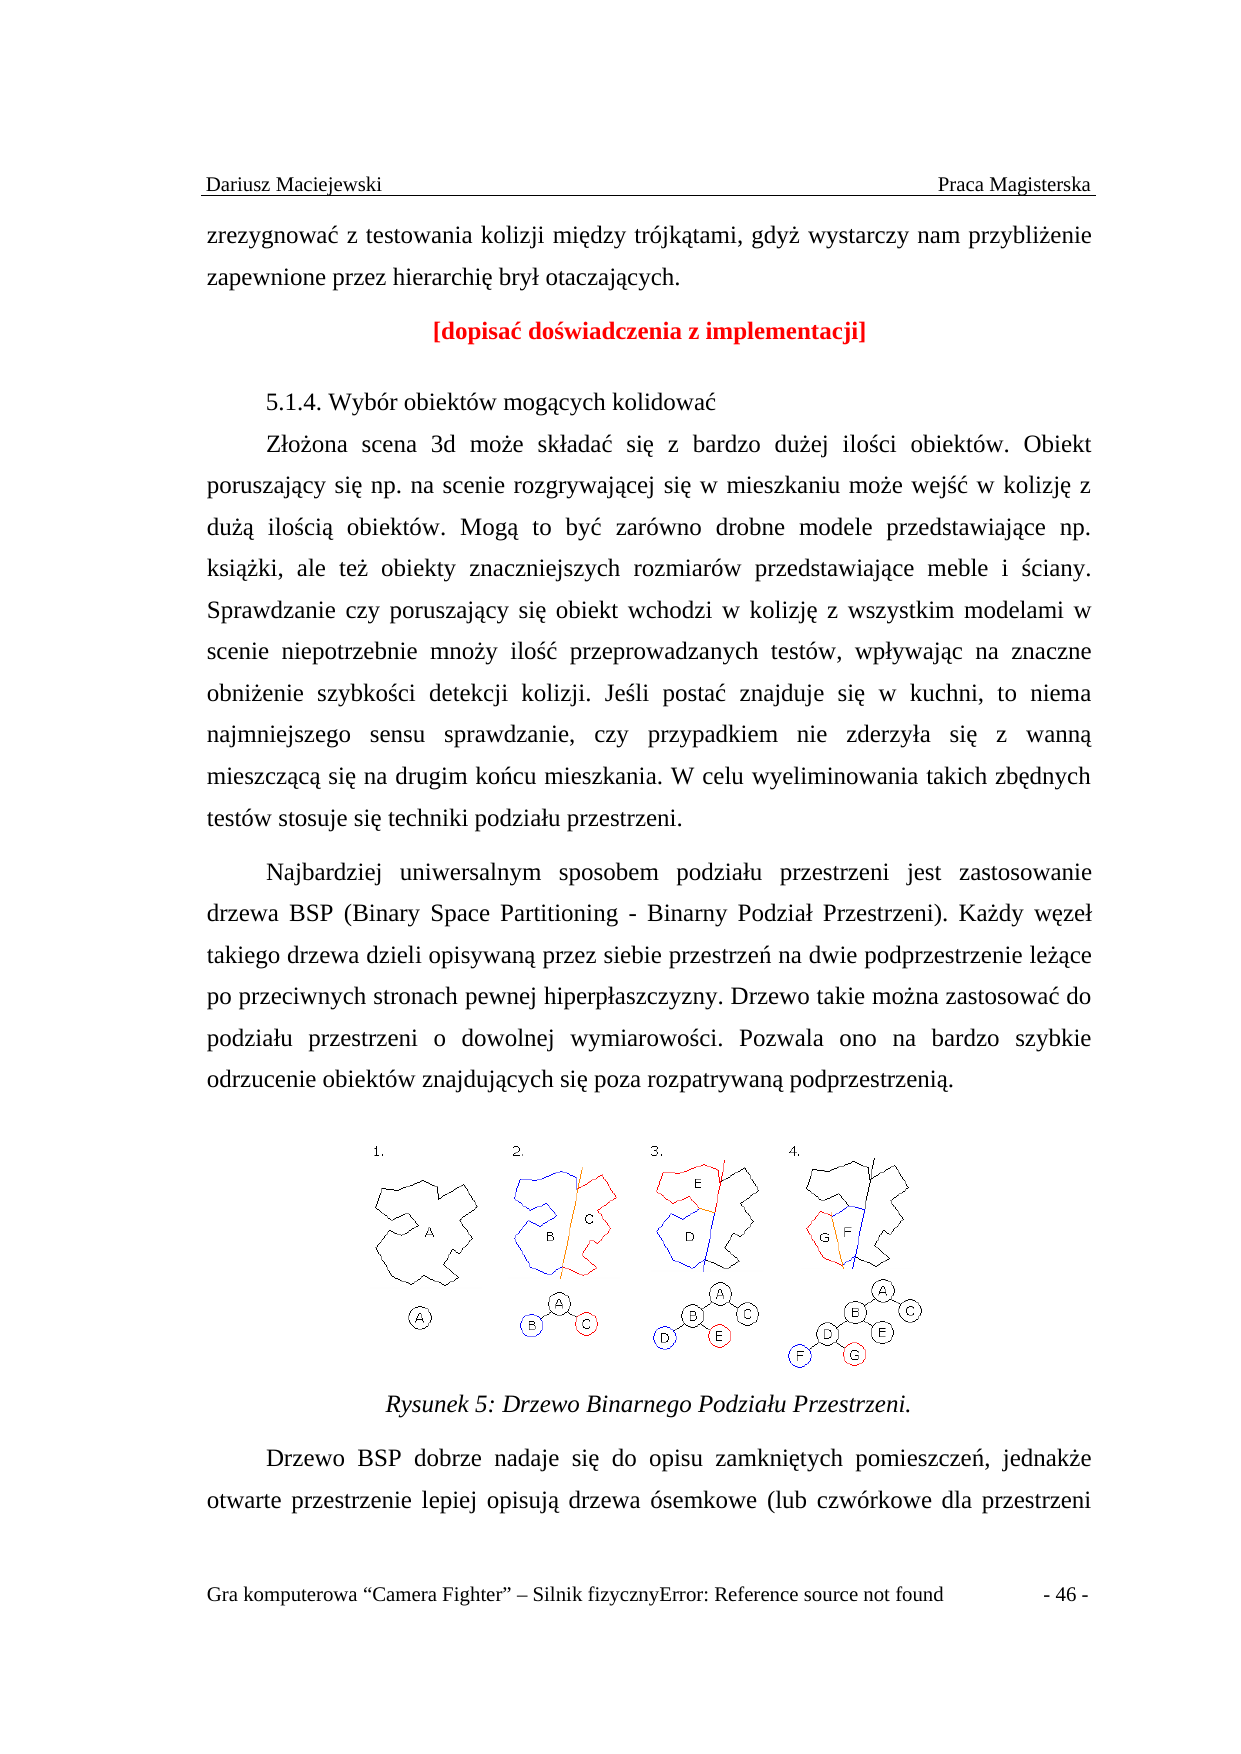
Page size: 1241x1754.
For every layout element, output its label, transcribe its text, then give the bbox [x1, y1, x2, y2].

text Najbardziej uniwersalnym sposobem podziału przestrzeni jest zastosowanie drzewa BSP (Binary Space Partitioning - Binarny Podział Przestrzeni). Każdy węzeł takiego drzewa dzieli opisywaną przez siebie przestrzeń na dwie podprzestrzenie leżące po przeciwnych stronach pewnej hiperpłaszczyzny. Drzewo takie można zastosować do podziału przestrzeni o dowolnej wymiarowości. Pozwala ono na bardzo szybkie odrzucenie obiektów znajdujących się poza rozpatrywaną podprzestrzenią. [207, 858, 1092, 1093]
text zrezygnować z testowania kolizji między trójkątami, gdyż wystarczy nam przybliżenie zapewnione przez hierarchię brył otaczających. [207, 221, 1092, 291]
text Drzewo BSP dobrze nadaje się do opisu zamkniętych pomieszczeń, jednakże otwarte przestrzenie lepiej opisują drzewa ósemkowe (lub czwórkowe dla przestrzeni [207, 1444, 1092, 1514]
text [dopisać doświadczenia z implementacji] [207, 317, 1092, 345]
picture [361, 1132, 939, 1377]
text Złożona scena 3d może składać się z bardzo dużej ilości obiektów. Obiekt poruszający się np. na scenie rozgrywającej się w mieszkaniu może wejść w kolizję z dużą ilością obiektów. Mogą to być zarówno drobne modele przedstawiające np. książki, ale też obiekty znaczniejszych rozmiarów przedstawiające meble i ściany. Sprawdzanie czy poruszający się obiekt wchodzi w kolizję z wszystkim modelami w scenie niepotrzebnie mnoży ilość przeprowadzanych testów, wpływając na znaczne obniżenie szybkości detekcji kolizji. Jeśli postać znajduje się w kuchni, to niema najmniejszego sensu sprawdzanie, czy przypadkiem nie zderzyła się z wanną mieszczącą się na drugim końcu mieszkania. W celu wyeliminowania takich zbędnych testów stosuje się techniki podziału przestrzeni. [207, 430, 1092, 831]
text Rysunek 5: Drzewo Binarnego Podziału Przestrzeni. [361, 1377, 938, 1418]
subtitle Wybór obiektów mogących kolidować [207, 388, 1092, 416]
